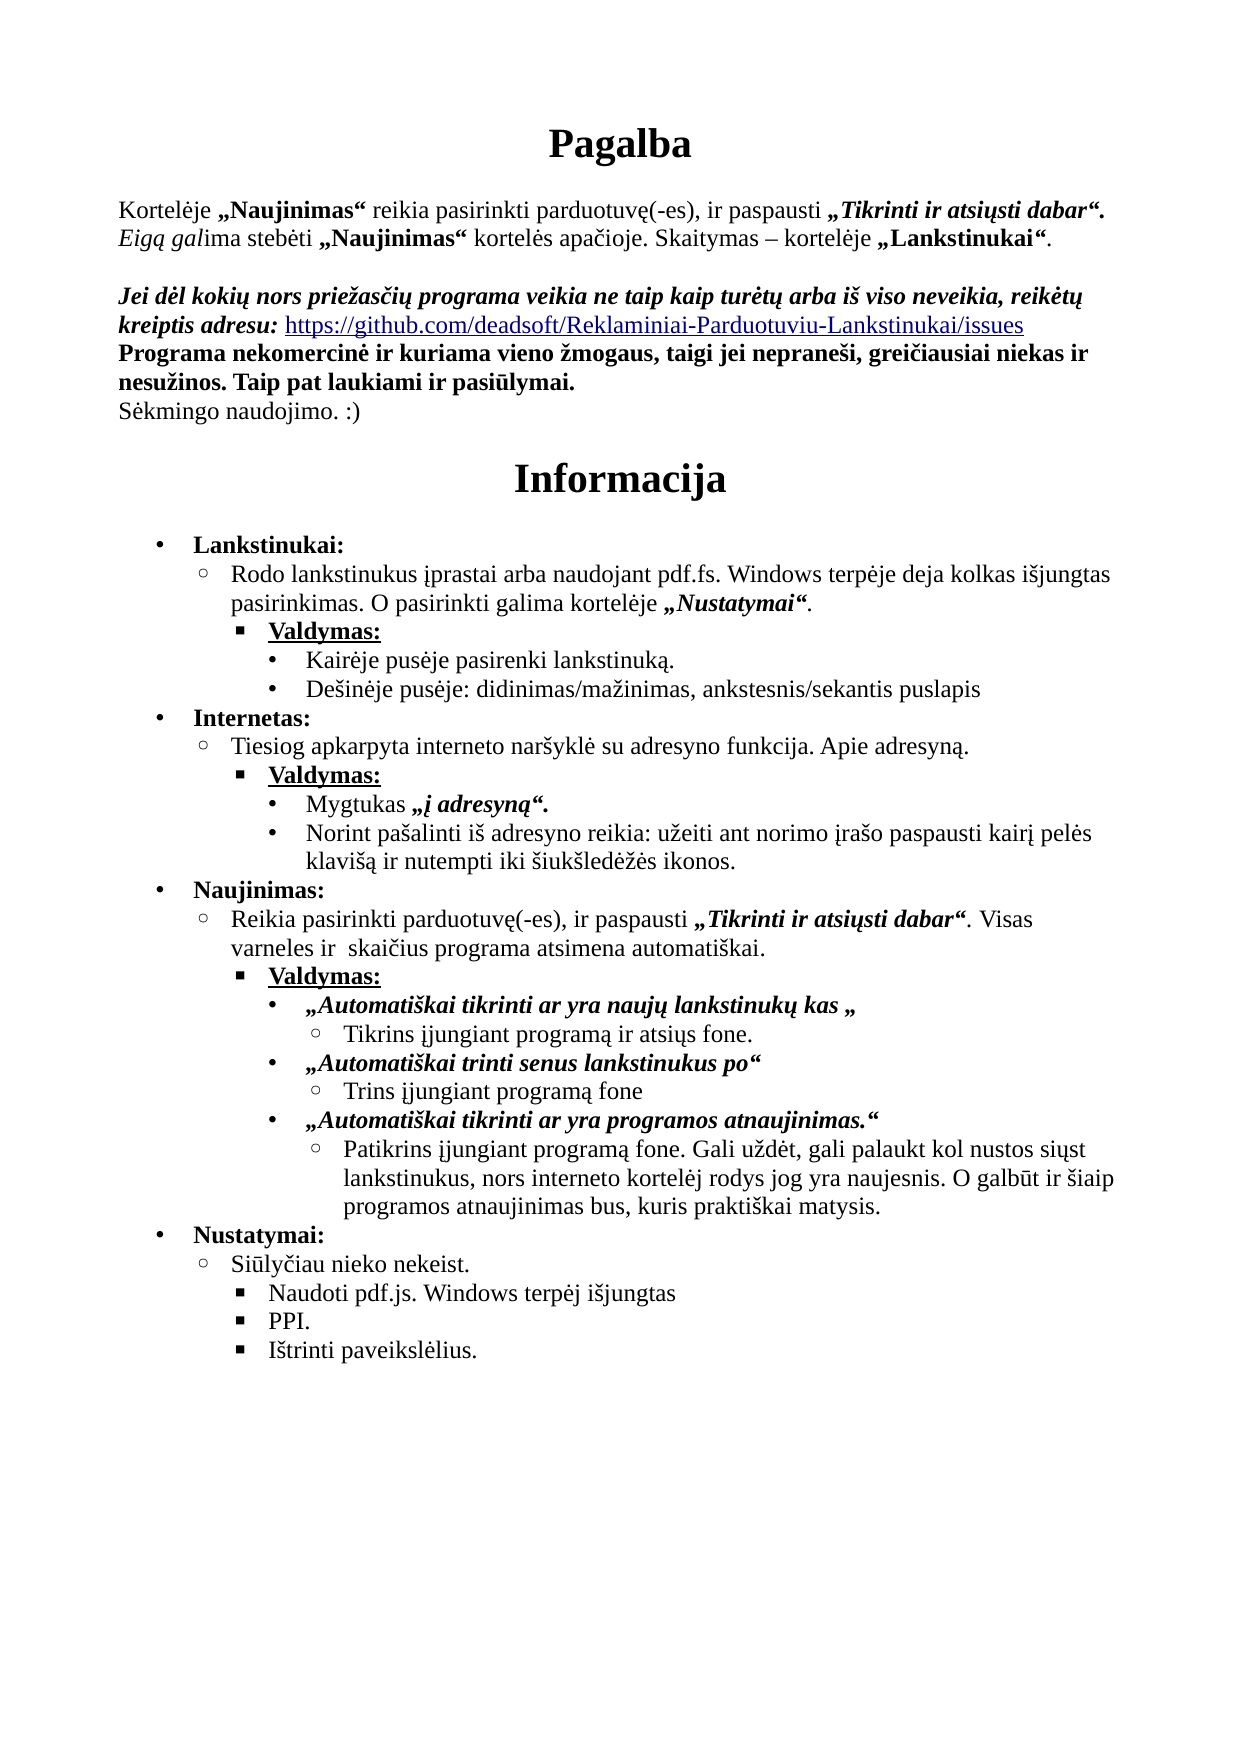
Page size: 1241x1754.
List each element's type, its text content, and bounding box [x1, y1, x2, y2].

list Siūlyčiau nieko nekeist. [193, 1249, 1122, 1278]
text Pagalba [118, 118, 1122, 166]
list Ištrinti paveikslėlius. [231, 1335, 1122, 1364]
text Kortelėje „Naujinimas“ reikia pasirinkti parduotuvę(-es), ir paspausti „Tikrinti ir atsiųsti dabar“. Eigą galima stebėti „Naujinimas“ kortelės apačioje. Skaitymas – kortelėje „Lankstinukai“. [118, 195, 1122, 252]
list Tiesiog apkarpyta interneto naršyklė su adresyno funkcija. Apie adresyną. [193, 731, 1122, 760]
list Dešinėje pusėje: didinimas/mažinimas, ankstesnis/sekantis puslapis [268, 674, 1122, 703]
list Rodo lankstinukus įprastai arba naudojant pdf.fs. Windows terpėje deja kolkas išjungtas pasirinkimas. O pasirinkti galima kortelėje „Nustatymai“. [193, 559, 1122, 616]
list Nustatymai: [156, 1220, 1122, 1249]
list Norint pašalinti iš adresyno reikia: užeiti ant norimo įrašo paspausti kairį pelės klavišą ir nutempti iki šiukšledėžės ikonos. [268, 818, 1122, 875]
list Mygtukas „į adresyną“. [268, 789, 1122, 818]
list PPI. [231, 1306, 1122, 1335]
list Valdymas: [231, 760, 1122, 789]
list „Automatiškai tikrinti ar yra programos atnaujinimas.“ [268, 1105, 1122, 1134]
list Valdymas: [231, 616, 1122, 645]
text Sėkmingo naudojimo. :) [118, 396, 1122, 425]
list Kairėje pusėje pasirenki lankstinuką. [268, 645, 1122, 674]
list Naudoti pdf.js. Windows terpėj išjungtas [231, 1278, 1122, 1306]
list Reikia pasirinkti parduotuvę(-es), ir paspausti „Tikrinti ir atsiųsti dabar“. Visas varneles ir skaičius programa atsimena automatiškai. [193, 904, 1122, 961]
list „Automatiškai tikrinti ar yra naujų lankstinukų kas „ [268, 990, 1122, 1019]
list Patikrins įjungiant programą fone. Gali uždėt, gali palaukt kol nustos siųst lankstinukus, nors interneto kortelėj rodys jog yra naujesnis. O galbūt ir šiaip programos atnaujinimas bus, kuris praktiškai matysis. [306, 1134, 1122, 1220]
text Jei dėl kokių nors priežasčių programa veikia ne taip kaip turėtų arba iš viso neveikia, reikėtų [118, 281, 1122, 310]
list Naujinimas: [156, 875, 1122, 904]
list Valdymas: [231, 961, 1122, 990]
text kreiptis adresu: https://github.com/deadsoft/Reklaminiai-Parduotuviu-Lankstinukai/issues [118, 310, 1122, 338]
list Tikrins įjungiant programą ir atsiųs fone. [306, 1019, 1122, 1048]
text Informacija [118, 453, 1122, 501]
list Internetas: [156, 703, 1122, 731]
list Lankstinukai: [156, 530, 1122, 559]
list „Automatiškai trinti senus lankstinukus po“ [268, 1048, 1122, 1076]
text Programa nekomercinė ir kuriama vieno žmogaus, taigi jei nepraneši, greičiausiai niekas ir nesužinos. Taip pat laukiami ir pasiūlymai. [118, 338, 1122, 396]
list Trins įjungiant programą fone [306, 1076, 1122, 1105]
